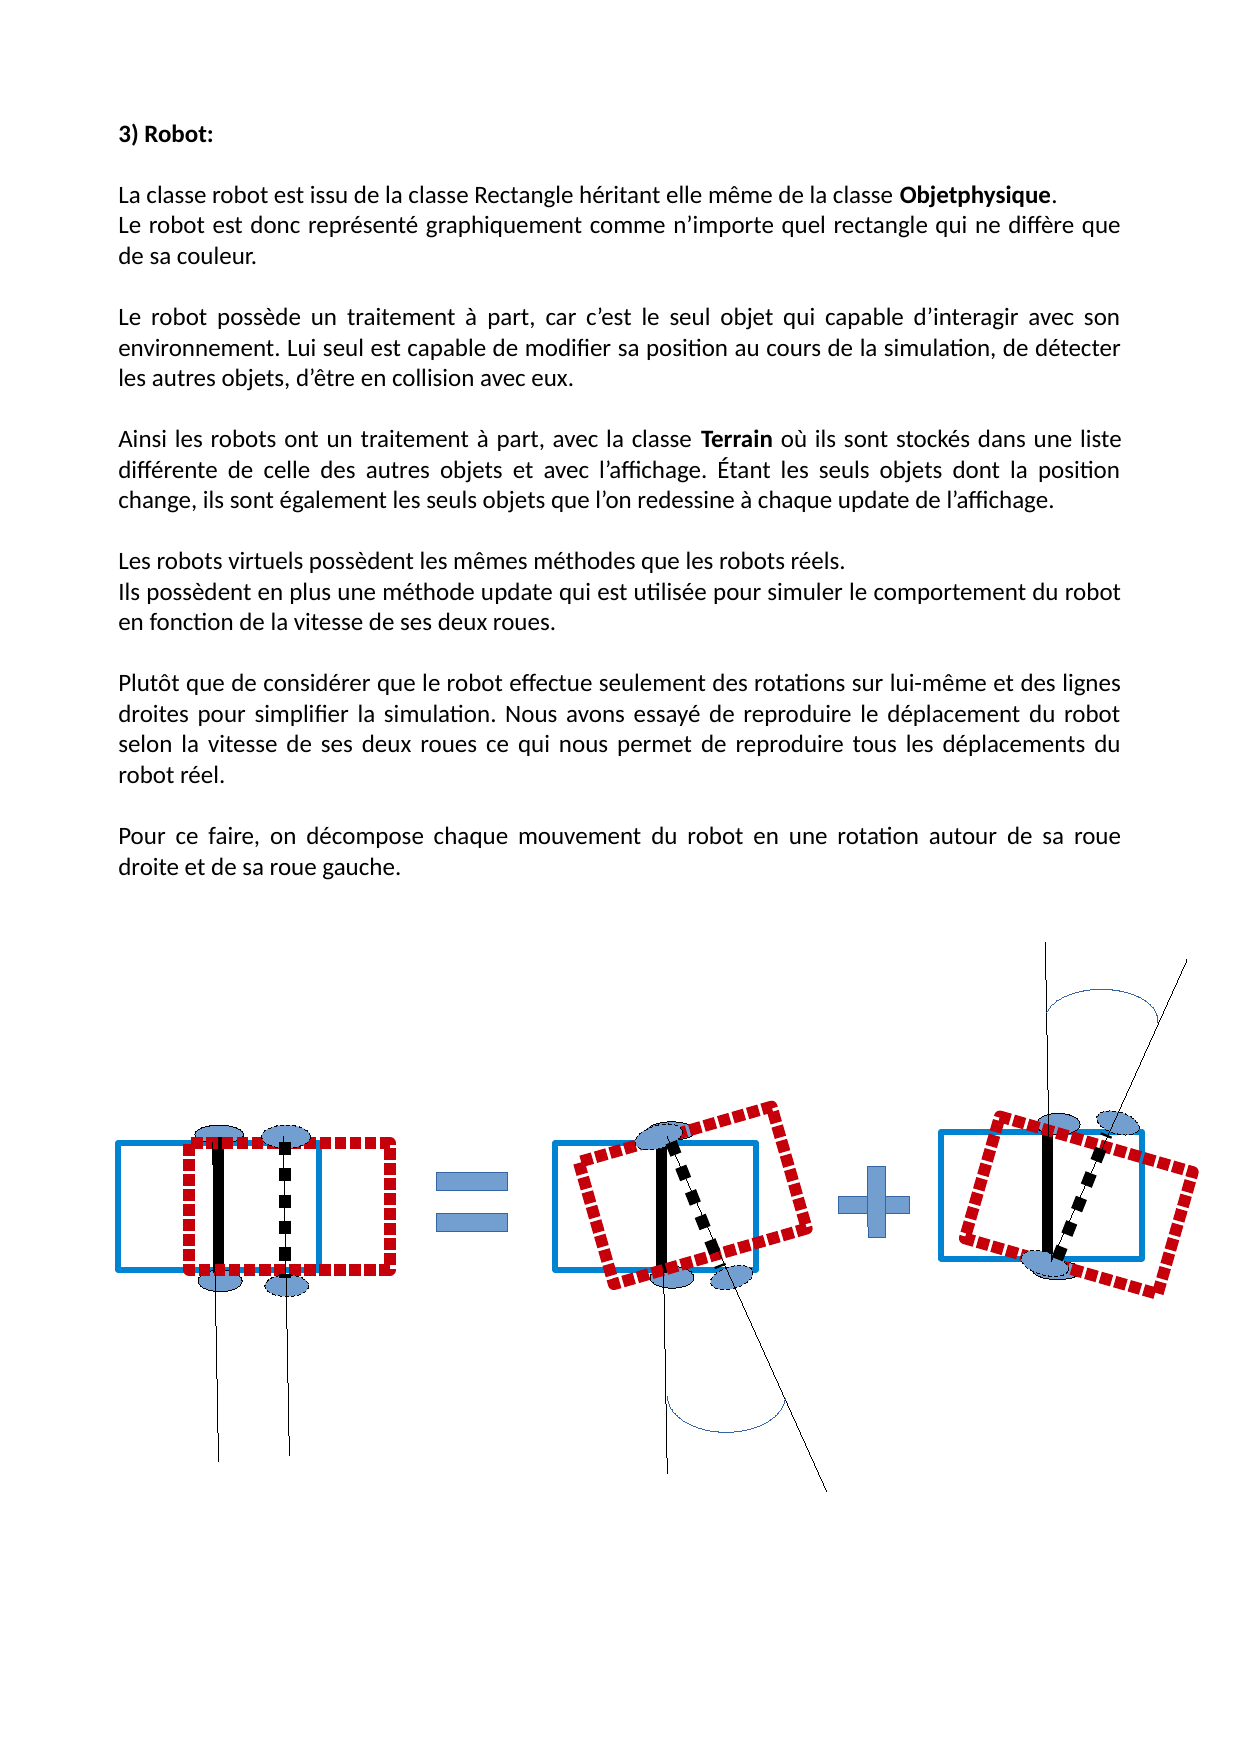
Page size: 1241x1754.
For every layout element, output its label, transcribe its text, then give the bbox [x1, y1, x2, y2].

text La classe robot est issu de la classe Rectangle héritant elle même de la classe Objetphysique. [118, 179, 1122, 210]
text Le robot possède un traitement à part, car c’est le seul objet qui capable d’interagir avec son environnement. Lui seul est capable de modifier sa position au cours de la simulation, de détecter les autres objets, d’être en collision avec eux. [118, 301, 1122, 393]
text Pour ce faire, on décompose chaque mouvement du robot en une rotation autour de sa roue droite et de sa roue gauche. [118, 820, 1122, 881]
text 3) Robot: [118, 118, 1122, 149]
text Le robot est donc représenté graphiquement comme n’importe quel rectangle qui ne diffère que de sa couleur. [118, 210, 1122, 271]
text Plutôt que de considérer que le robot effectue seulement des rotations sur lui-même et des lignes droites pour simplifier la simulation. Nous avons essayé de reproduire le déplacement du robot selon la vitesse de ses deux roues ce qui nous permet de reproduire tous les déplacements du robot réel. [118, 667, 1122, 789]
text Ainsi les robots ont un traitement à part, avec la classe Terrain où ils sont stockés dans une liste différente de celle des autres objets et avec l’affichage. Étant les seuls objets dont la position change, ils sont également les seuls objets que l’on redessine à chaque update de l’affichage. [118, 423, 1122, 515]
text Ils possèdent en plus une méthode update qui est utilisée pour simuler le comportement du robot en fonction de la vitesse de ses deux roues. [118, 576, 1122, 637]
text Les robots virtuels possèdent les mêmes méthodes que les robots réels. [118, 545, 1122, 576]
